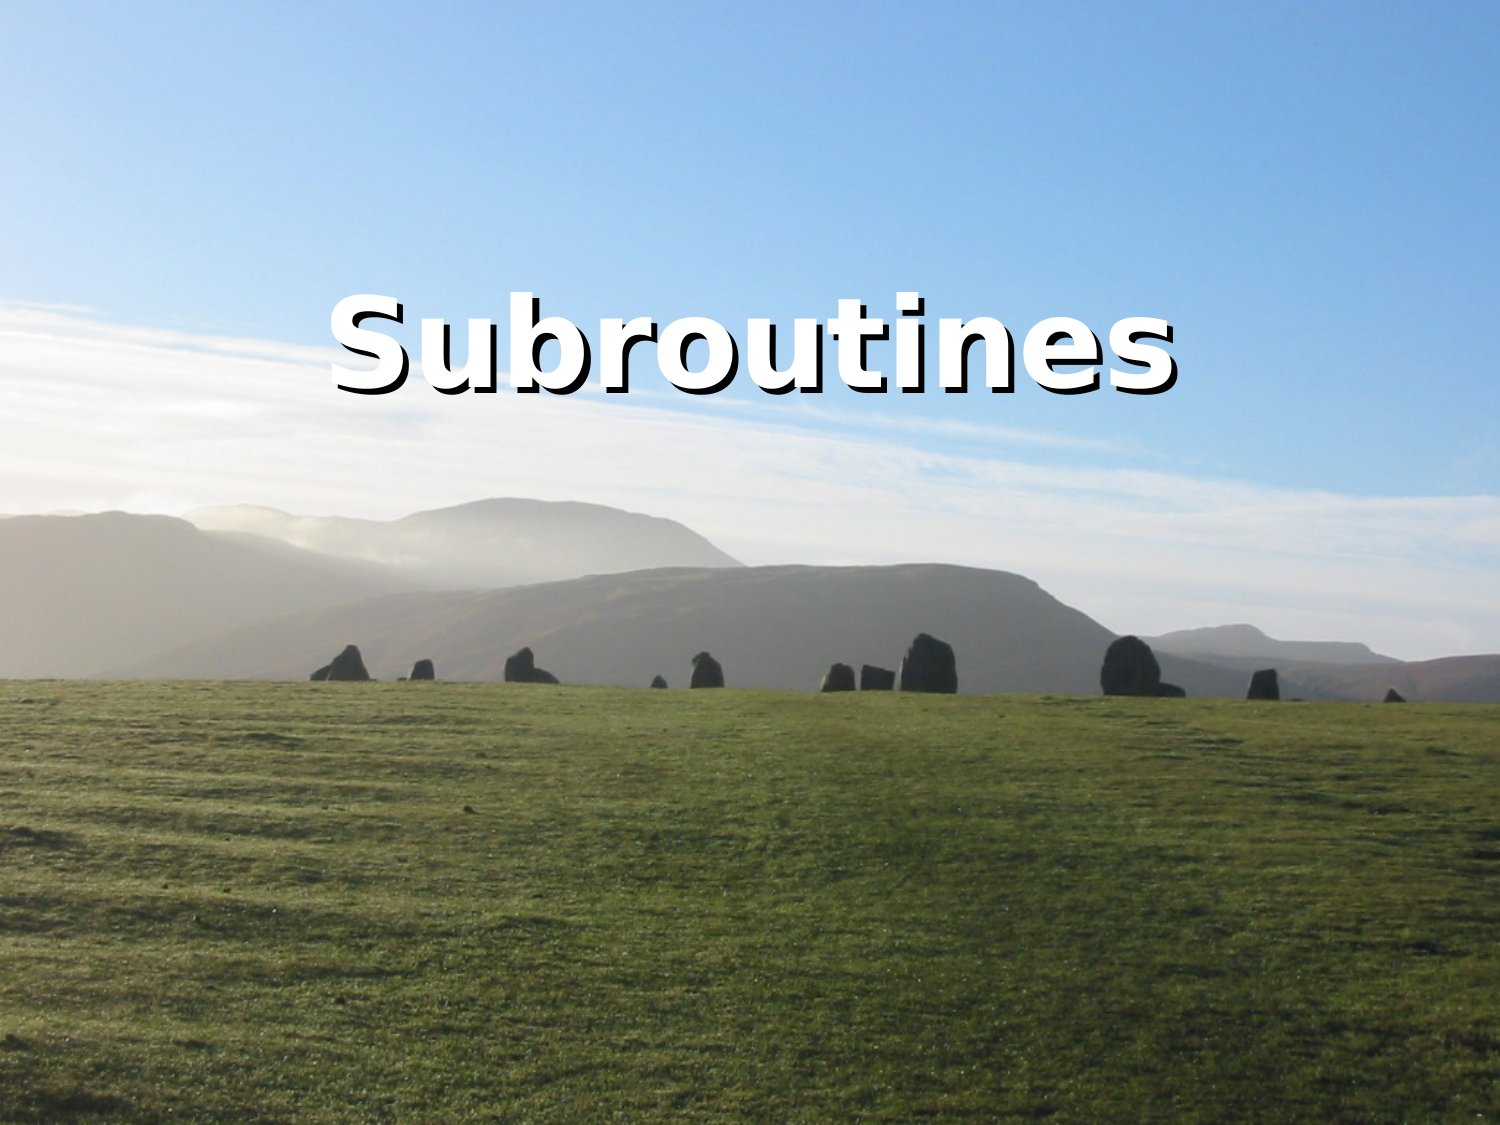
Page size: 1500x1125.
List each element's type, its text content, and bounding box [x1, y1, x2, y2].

picture [0, 0, 1500, 1125]
title Subroutines [112, 237, 1388, 425]
